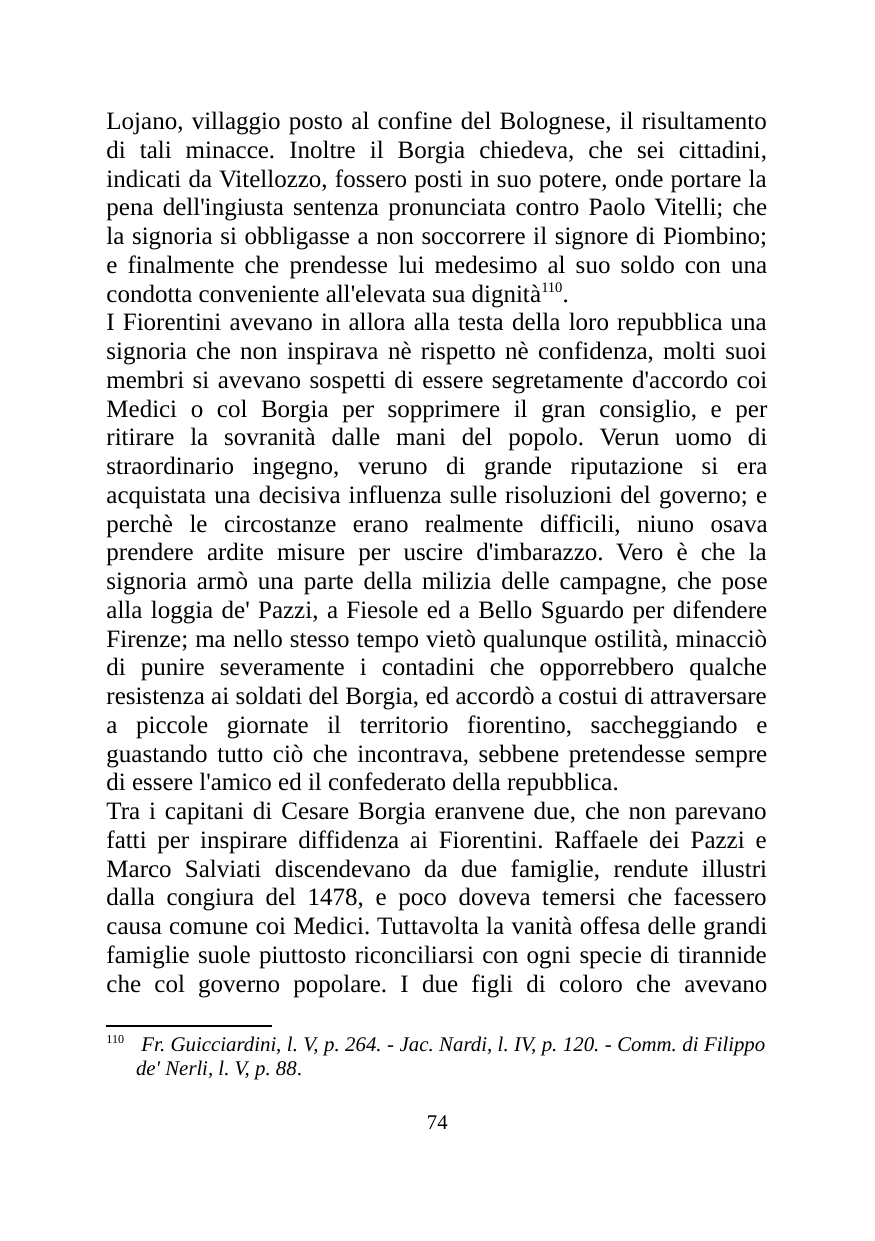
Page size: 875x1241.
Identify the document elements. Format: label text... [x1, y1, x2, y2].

text Lojano, villaggio posto al confine del Bolognese, il risultamento di tali minacce. Inoltre il Borgia chiedeva, che sei cittadini, indicati da Vitellozzo, fossero posti in suo potere, onde portare la pena dell'ingiusta sentenza pronunciata contro Paolo Vitelli; che la signoria si obbligasse a non soccorrere il signore di Piombino; e finalmente che prendesse lui medesimo al suo soldo con una condotta conveniente all'elevata sua dignità. [106, 106, 768, 307]
text Fr. Guicciardini, l. V, p. 264. - Jac. Nardi, l. IV, p. 120. - Comm. di Filippo de' Nerli, l. V, p. 88. [106, 1032, 768, 1080]
text I Fiorentini avevano in allora alla testa della loro repubblica una signoria che non inspirava nè rispetto nè confidenza, molti suoi membri si avevano sospetti di essere segretamente d'accordo coi Medici o col Borgia per sopprimere il gran consiglio, e per ritirare la sovranità dalle mani del popolo. Verun uomo di straordinario ingegno, veruno di grande riputazione si era acquistata una decisiva influenza sulle risoluzioni del governo; e perchè le circostanze erano realmente difficili, niuno osava prendere ardite misure per uscire d'imbarazzo. Vero è che la signoria armò una parte della milizia delle campagne, che pose alla loggia de' Pazzi, a Fiesole ed a Bello Sguardo per difendere Firenze; ma nello stesso tempo vietò qualunque ostilità, minacciò di punire severamente i contadini che opporrebbero qualche resistenza ai soldati del Borgia, ed accordò a costui di attraversare a piccole giornate il territorio fiorentino, saccheggiando e guastando tutto ciò che incontrava, sebbene pretendesse sempre di essere l'amico ed il confederato della repubblica. [106, 307, 768, 796]
text Tra i capitani di Cesare Borgia eranvene due, che non parevano fatti per inspirare diffidenza ai Fiorentini. Raffaele dei Pazzi e Marco Salviati discendevano da due famiglie, rendute illustri dalla congiura del 1478, e poco doveva temersi che facessero causa comune coi Medici. Tuttavolta la vanità offesa delle grandi famiglie suole piuttosto riconciliarsi con ogni specie di tirannide che col governo popolare. I due figli di coloro che avevano [106, 796, 768, 997]
